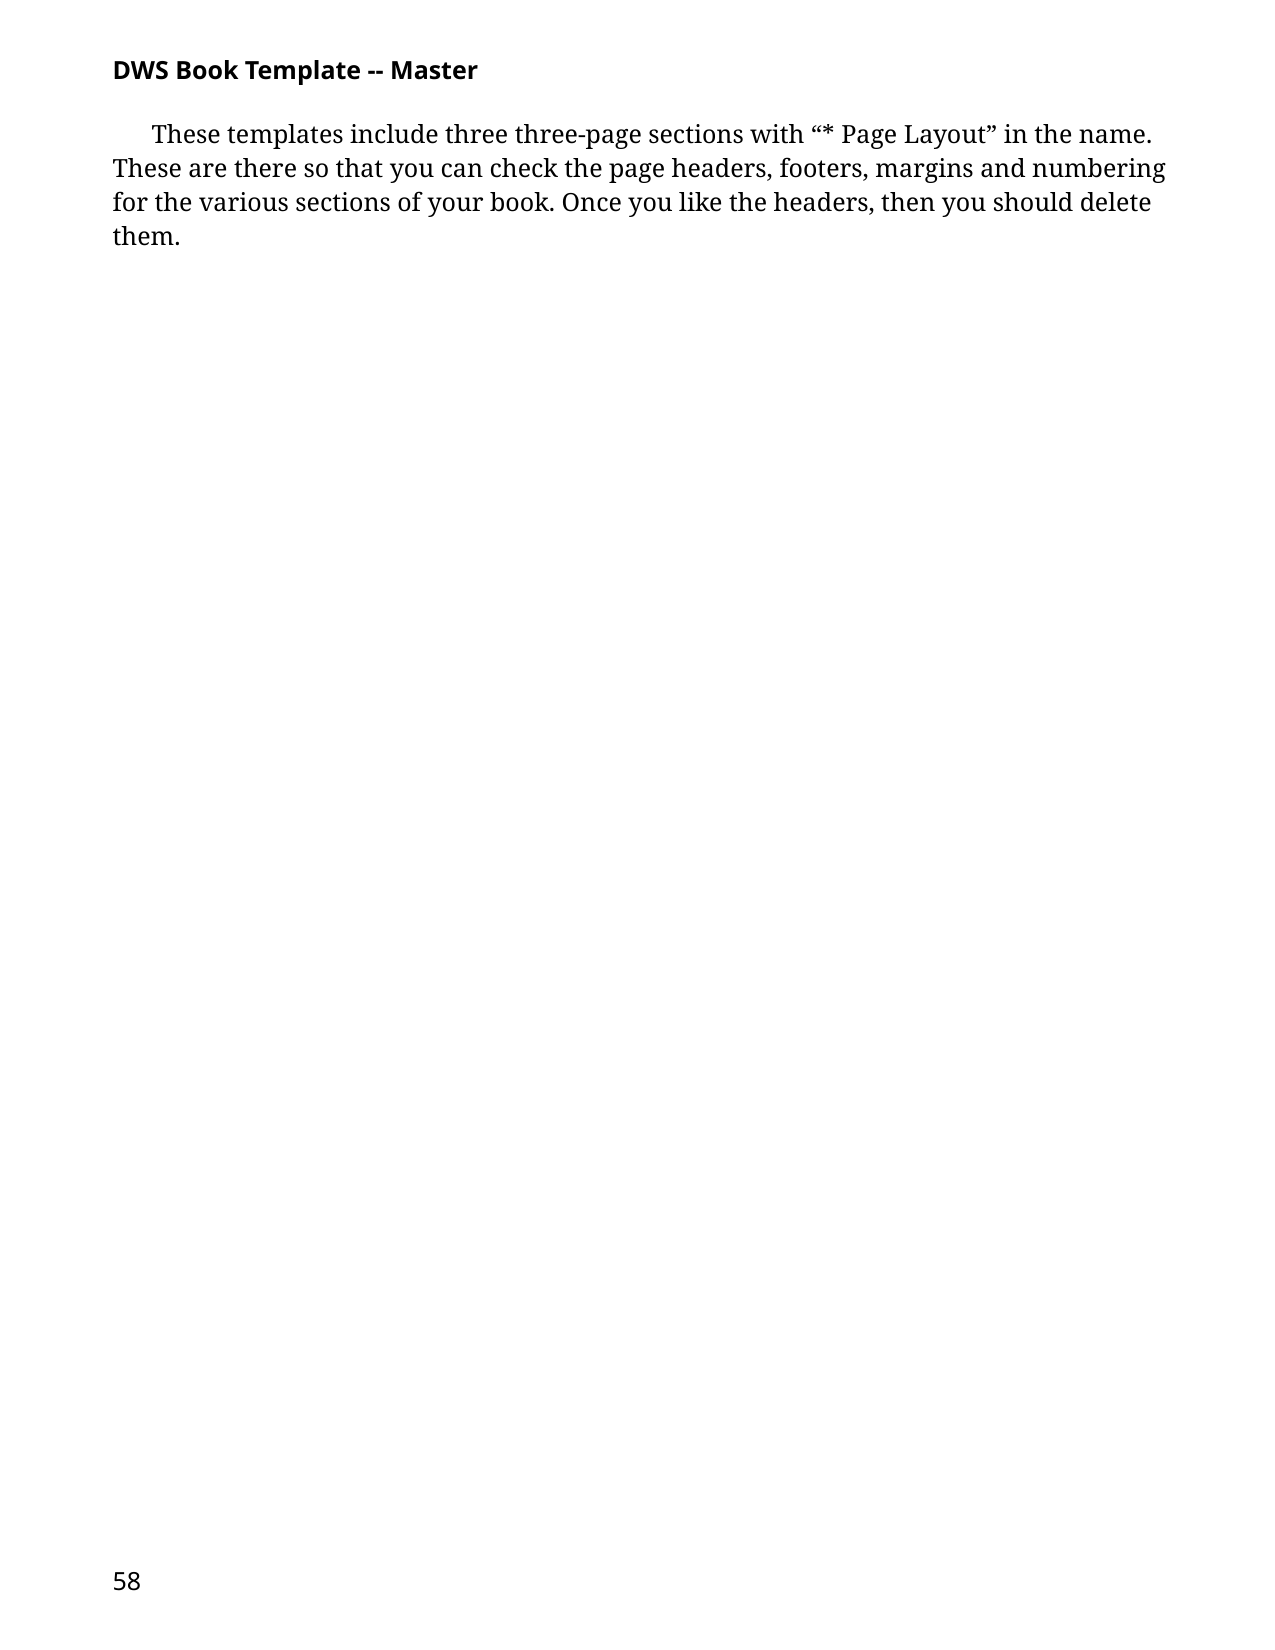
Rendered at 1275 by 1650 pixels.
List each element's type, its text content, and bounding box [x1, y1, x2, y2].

text These templates include three three-page sections with “* Page Layout” in the name. These are there so that you can check the page headers, footers, margins and numbering for the various sections of your book. Once you like the headers, then you should delete them. [112, 117, 1181, 253]
